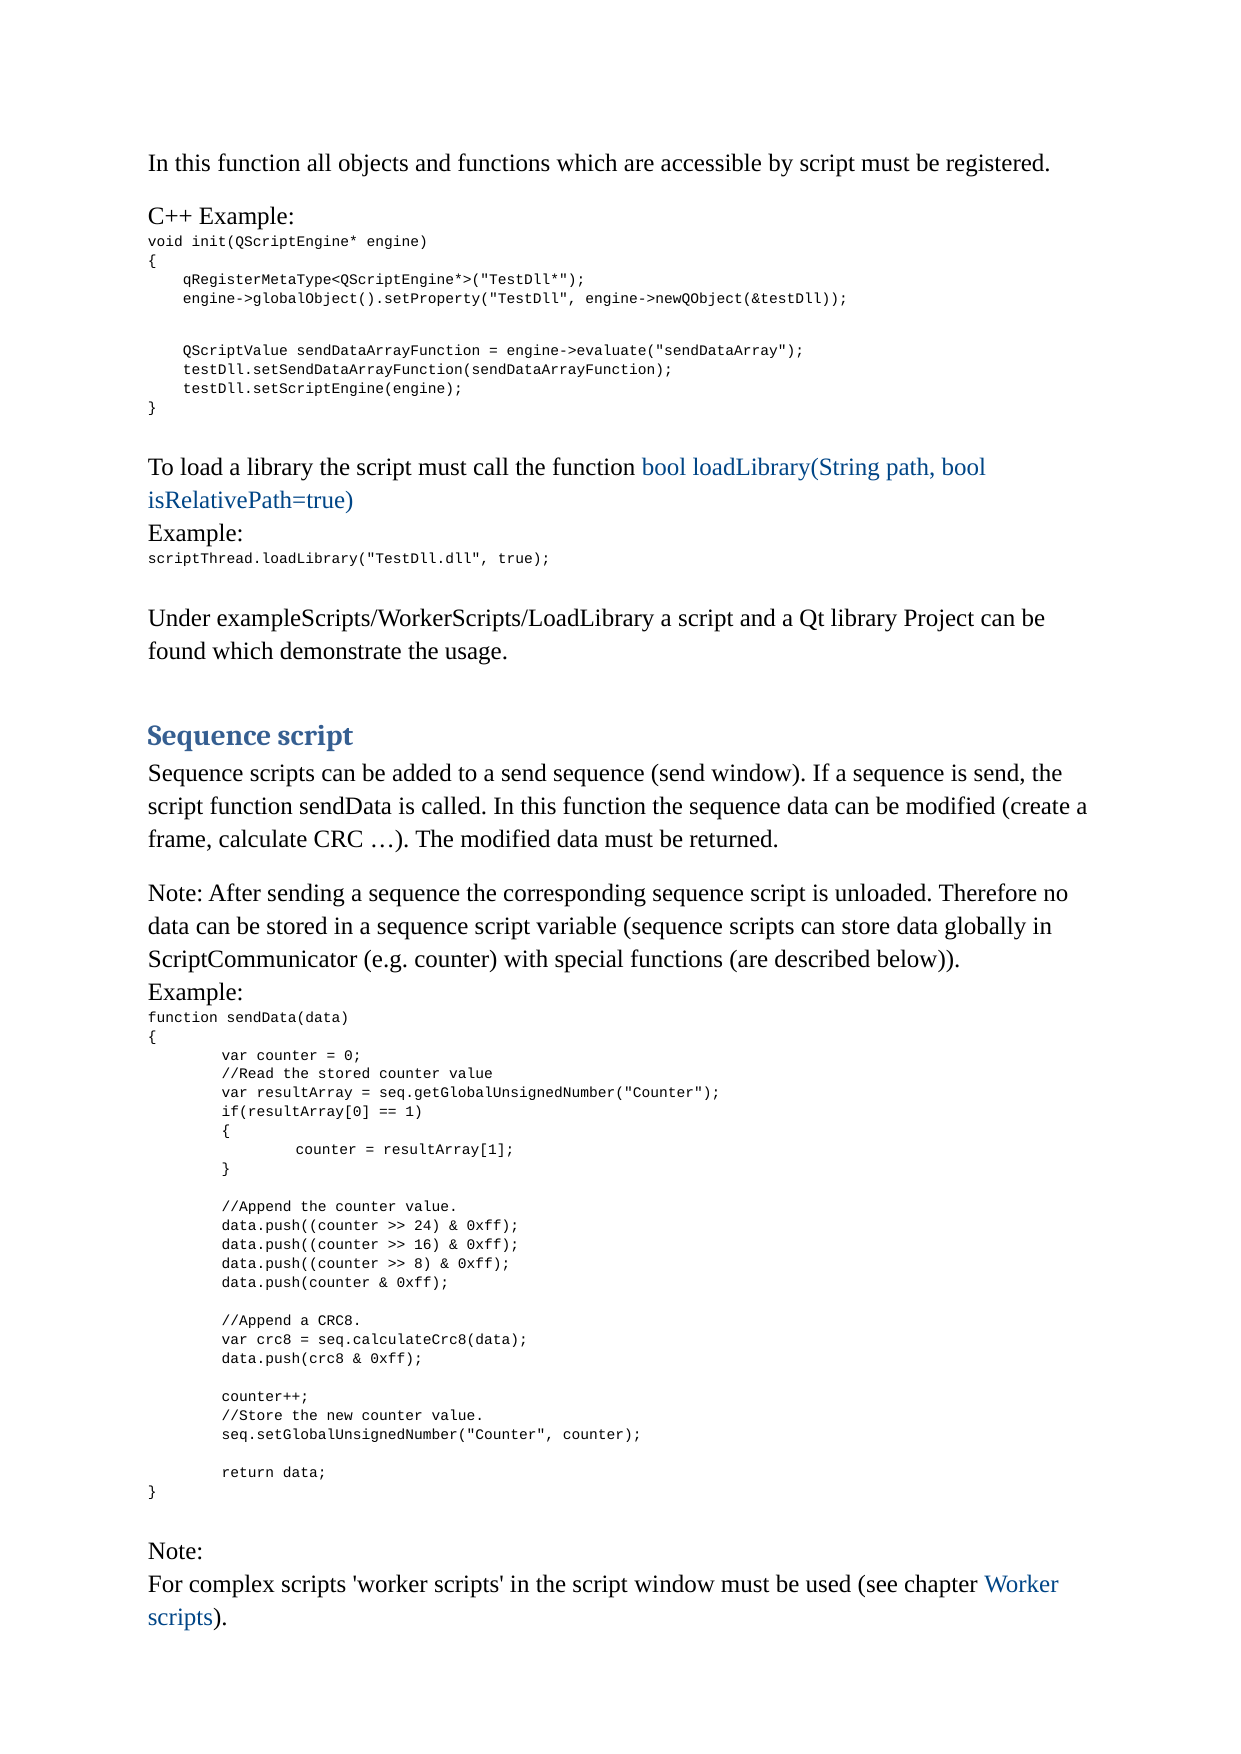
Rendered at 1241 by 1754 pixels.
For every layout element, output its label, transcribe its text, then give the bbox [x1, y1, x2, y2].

text scriptThread.loadLibrary("TestDll.dll", true); [148, 551, 1093, 568]
text Under exampleScripts/WorkerScripts/LoadLibrary a script and a Qt library Project can be found which demonstrate the usage. [148, 603, 1093, 665]
text data.push(crc8 & 0xff); [148, 1351, 1093, 1368]
text void init(QScriptEngine* engine) [148, 234, 1093, 251]
text Example: [148, 977, 1093, 1006]
text //Store the new counter value. [148, 1408, 1093, 1424]
text testDll.setScriptEngine(engine); [148, 381, 1093, 398]
text var resultArray = seq.getGlobalUnsignedNumber("Counter"); [148, 1086, 1093, 1102]
text } [148, 1484, 1093, 1500]
text function sendData(data) [148, 1010, 1093, 1026]
text } [148, 400, 1093, 417]
text For complex scripts 'worker scripts' in the script window must be used (see chapter Worker scripts). [148, 1569, 1093, 1631]
subtitle Sequence script [148, 719, 1093, 753]
text data.push((counter >> 24) & 0xff); [148, 1218, 1093, 1235]
text C++ Example: [148, 201, 1093, 230]
text testDll.setSendDataArrayFunction(sendDataArrayFunction); [148, 362, 1093, 379]
text Sequence scripts can be added to a send sequence (send window). If a sequence is send, the script function sendData is called. In this function the sequence data can be modified (create a frame, calculate CRC …). The modified data must be returned. [148, 758, 1093, 853]
text qRegisterMetaType<QScriptEngine*>("TestDll*"); [148, 272, 1093, 289]
text counter = resultArray[1]; [148, 1142, 1093, 1159]
text Note: [148, 1536, 1093, 1564]
text var counter = 0; [148, 1048, 1093, 1064]
text { [148, 253, 1093, 270]
text Note: After sending a sequence the corresponding sequence script is unloaded. Therefore no data can be stored in a sequence script variable (sequence scripts can store data globally in ScriptCommunicator (e.g. counter) with special functions (are described below)). [148, 878, 1093, 972]
text { [148, 1029, 1093, 1045]
text //Append the counter value. [148, 1199, 1093, 1216]
text return data; [148, 1465, 1093, 1481]
text //Read the stored counter value [148, 1067, 1093, 1083]
text } [148, 1161, 1093, 1178]
text QScriptValue sendDataArrayFunction = engine->evaluate("sendDataArray"); [148, 343, 1093, 360]
text { [148, 1123, 1093, 1140]
text In this function all objects and functions which are accessible by script must be registered. [148, 148, 1093, 176]
text //Append a CRC8. [148, 1313, 1093, 1330]
text seq.setGlobalUnsignedNumber("Counter", counter); [148, 1427, 1093, 1443]
text data.push((counter >> 8) & 0xff); [148, 1256, 1093, 1273]
text To load a library the script must call the function bool loadLibrary(String path, bool isRelativePath=true) [148, 452, 1093, 514]
text data.push((counter >> 16) & 0xff); [148, 1237, 1093, 1254]
text engine->globalObject().setProperty("TestDll", engine->newQObject(&testDll)); [148, 291, 1093, 308]
text counter++; [148, 1389, 1093, 1406]
text if(resultArray[0] == 1) [148, 1104, 1093, 1121]
text data.push(counter & 0xff); [148, 1275, 1093, 1292]
text var crc8 = seq.calculateCrc8(data); [148, 1332, 1093, 1349]
text Example: [148, 518, 1093, 547]
